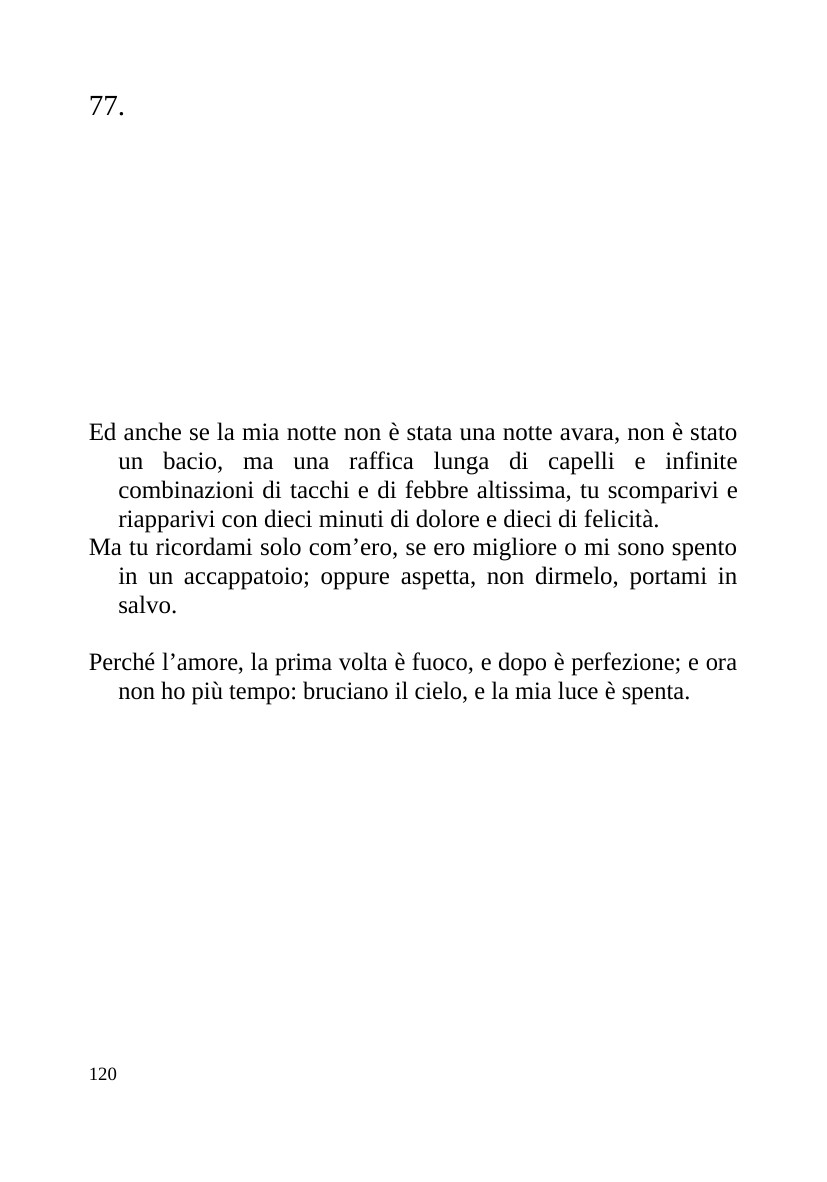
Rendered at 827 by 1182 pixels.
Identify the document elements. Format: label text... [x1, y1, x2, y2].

text Ma tu ricordami solo com’ero, se ero migliore o mi sono spento in un accappatoio; oppure aspetta, non dirmelo, portami in salvo. [88, 532, 738, 619]
text Perché l’amore, la prima volta è fuoco, e dopo è perfezione; e ora non ho più tempo: bruciano il cielo, e la mia luce è spenta. [88, 647, 738, 705]
subtitle 77. [88, 88, 738, 122]
text Ed anche se la mia notte non è stata una notte avara, non è stato un bacio, ma una raffica lunga di capelli e infinite combinazioni di tacchi e di febbre altissima, tu scomparivi e riapparivi con dieci minuti di dolore e dieci di felicità. [88, 417, 738, 532]
